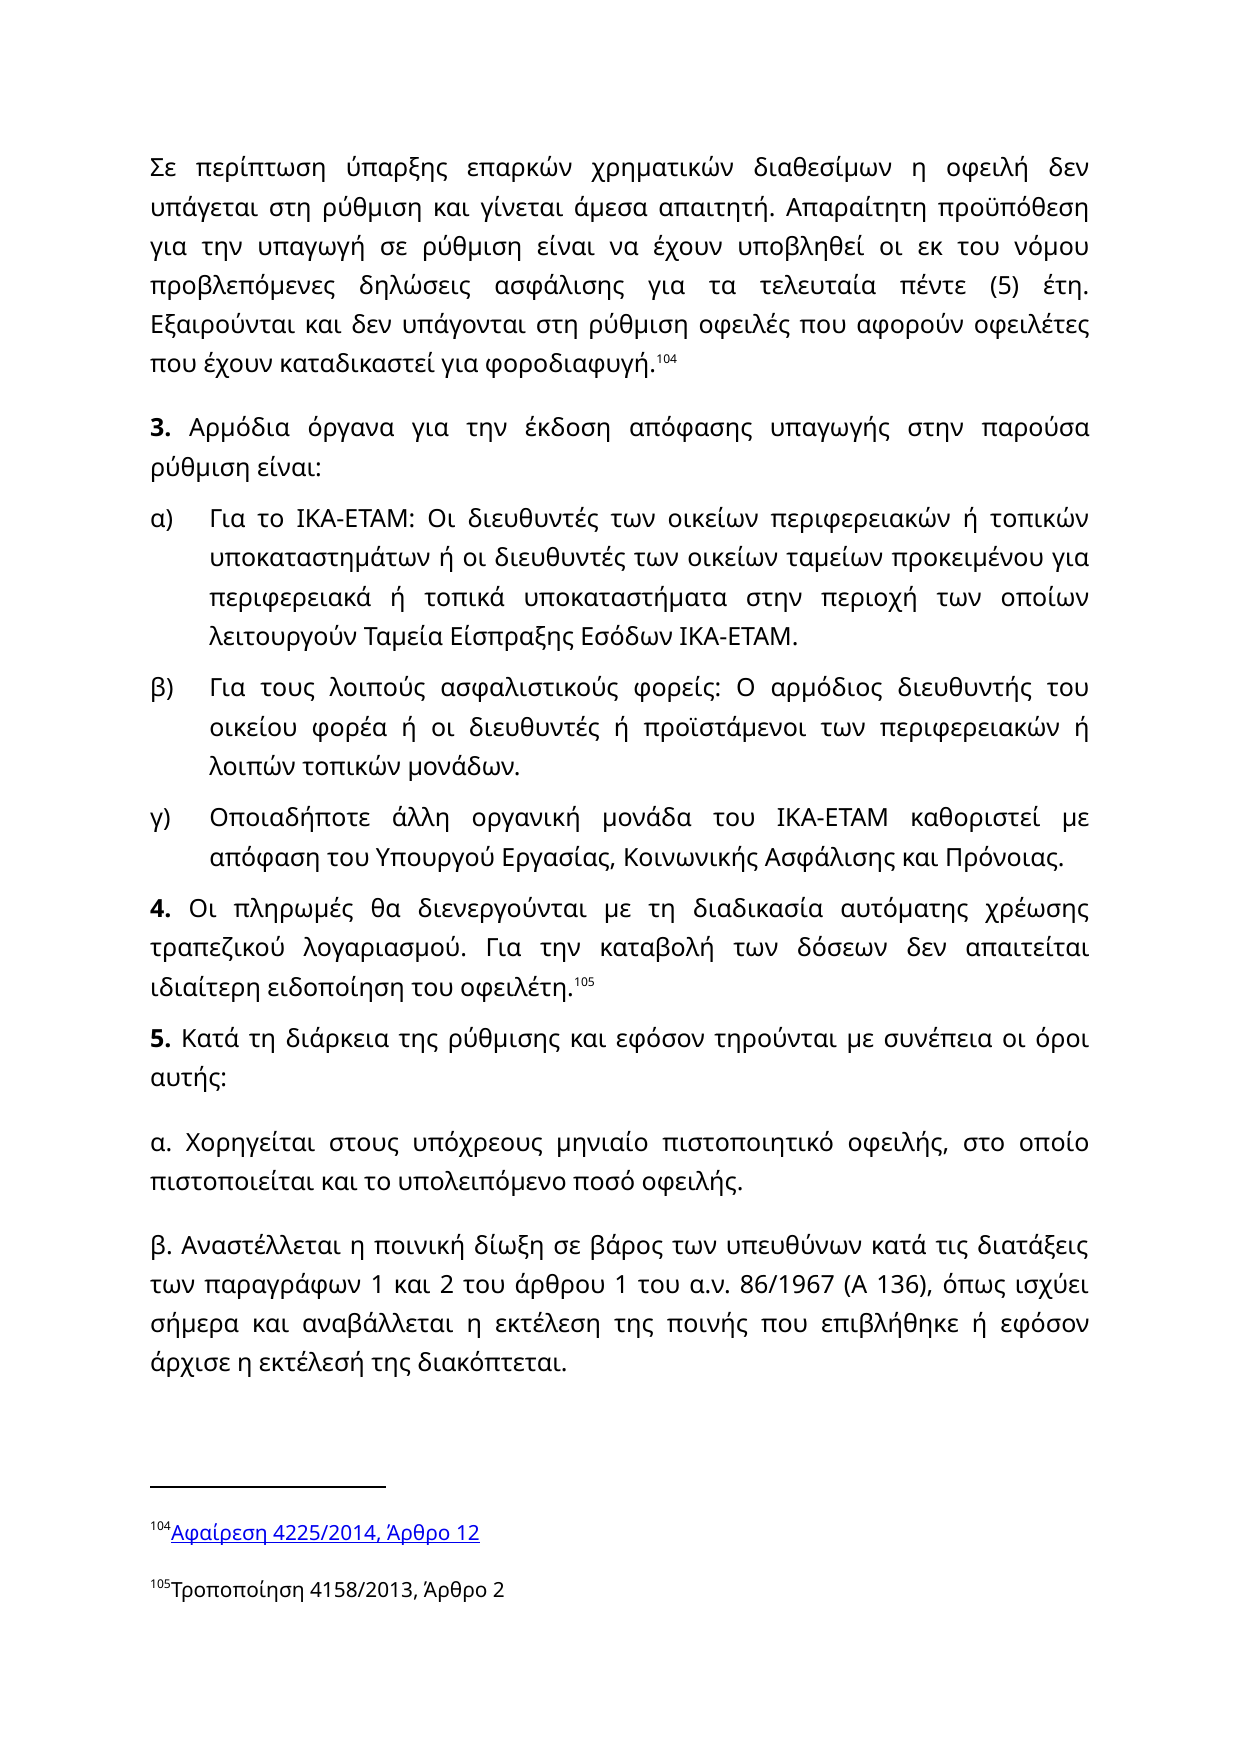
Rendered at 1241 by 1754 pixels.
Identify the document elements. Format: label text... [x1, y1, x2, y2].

list β) Για τους λοιπούς ασφαλιστικούς φορείς: Ο αρμόδιος διευθυντής του οικείου φορέα ή οι διευθυντές ή προϊστάμενοι των περιφερειακών ή λοιπών τοπικών μονάδων. [150, 670, 1090, 782]
text Τροποποίηση 4158/2013, Άρθρο 2 [150, 1576, 1090, 1604]
text 3. Αρμόδια όργανα για την έκδοση απόφασης υπαγωγής στην παρούσα ρύθμιση είναι: [150, 410, 1090, 483]
text Αφαίρεση 4225/2014, Άρθρο 12 [150, 1518, 1090, 1546]
list γ) Οποιαδήποτε άλλη οργανική μονάδα του ΙΚΑ-ΕΤΑΜ καθοριστεί με απόφαση του Υπουργού Εργασίας, Κοινωνικής Ασφάλισης και Πρόνοιας. [150, 800, 1090, 873]
text Σε περίπτωση ύπαρξης επαρκών χρηματικών διαθεσίμων η οφειλή δεν υπάγεται στη ρύθμιση και γίνεται άμεσα απαιτητή. Απαραίτητη προϋπόθεση για την υπαγωγή σε ρύθμιση είναι να έχουν υποβληθεί οι εκ του νόμου προβλεπόμενες δηλώσεις ασφάλισης για τα τελευταία πέντε (5) έτη. Εξαιρούνται και δεν υπάγονται στη ρύθμιση οφειλές που αφορούν οφειλέτες που έχουν καταδικαστεί για φοροδιαφυγή. [150, 150, 1090, 380]
text β. Αναστέλλεται η ποινική δίωξη σε βάρος των υπευθύνων κατά τις διατάξεις των παραγράφων 1 και 2 του άρθρου 1 του α.ν. 86/1967 (Α 136), όπως ισχύει σήμερα και αναβάλλεται η εκτέλεση της ποινής που επιβλήθηκε ή εφόσον άρχισε η εκτέλεσή της διακόπτεται. [150, 1227, 1090, 1379]
text 4. Οι πληρωμές θα διενεργούνται με τη διαδικασία αυτόματης χρέωσης τραπεζικού λογαριασμού. Για την καταβολή των δόσεων δεν απαιτείται ιδιαίτερη ειδοποίηση του οφειλέτη. [150, 891, 1090, 1003]
list α) Για το ΙΚΑ-ΕΤΑΜ: Οι διευθυντές των οικείων περιφερειακών ή τοπικών υποκαταστημάτων ή οι διευθυντές των οικείων ταμείων προκειμένου για περιφερειακά ή τοπικά υποκαταστήματα στην περιοχή των οποίων λειτουργούν Ταμεία Είσπραξης Εσόδων ΙΚΑ-ΕΤΑΜ. [150, 501, 1090, 652]
text 5. Κατά τη διάρκεια της ρύθμισης και εφόσον τηρούνται με συνέπεια οι όροι αυτής: [150, 1021, 1090, 1094]
text α. Χορηγείται στους υπόχρεους μηνιαίο πιστοποιητικό οφειλής, στο οποίο πιστοποιείται και το υπολειπόμενο ποσό οφειλής. [150, 1124, 1090, 1197]
